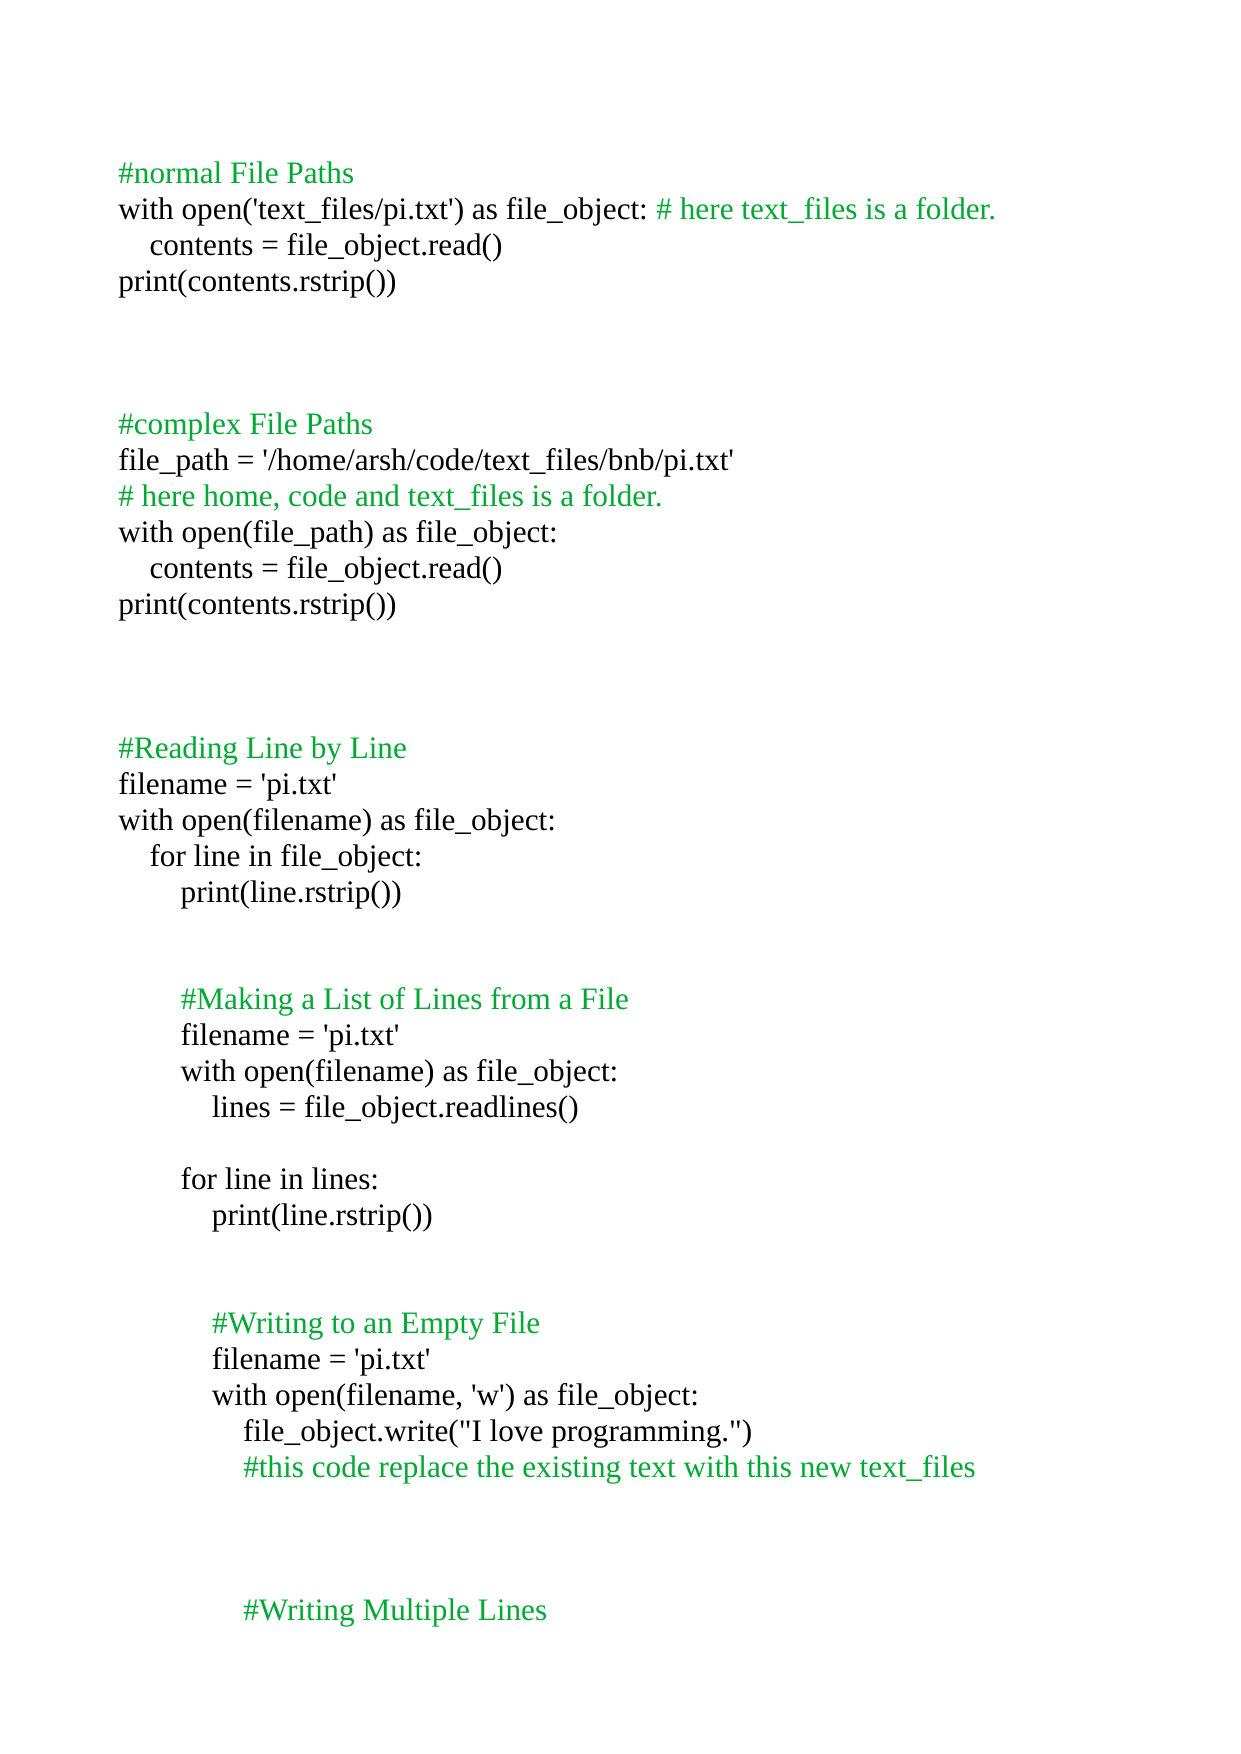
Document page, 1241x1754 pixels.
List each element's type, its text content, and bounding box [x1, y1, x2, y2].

text # here home, code and text_files is a folder. [118, 477, 1122, 513]
text #complex File Paths [118, 406, 1122, 442]
text file_object.write("I love programming.") [118, 1412, 1122, 1448]
text contents = file_object.read() [118, 549, 1122, 585]
text print(contents.rstrip()) [118, 585, 1122, 621]
text print(line.rstrip()) [118, 1196, 1122, 1232]
text with open('text_files/pi.txt') as file_object: # here text_files is a folder. [118, 190, 1122, 226]
text with open(filename, 'w') as file_object: [118, 1376, 1122, 1412]
text with open(filename) as file_object: [118, 1052, 1122, 1088]
text #Reading Line by Line [118, 729, 1122, 765]
text print(line.rstrip()) [118, 873, 1122, 909]
text contents = file_object.read() [118, 226, 1122, 262]
text for line in lines: [118, 1160, 1122, 1196]
text with open(file_path) as file_object: [118, 513, 1122, 549]
text print(contents.rstrip()) [118, 262, 1122, 298]
text #Writing to an Empty File [118, 1304, 1122, 1340]
text filename = 'pi.txt' [118, 1017, 1122, 1052]
text #normal File Paths [118, 154, 1122, 190]
text #Writing Multiple Lines [118, 1592, 1122, 1627]
text #Making a List of Lines from a File [118, 981, 1122, 1017]
text #this code replace the existing text with this new text_files [118, 1448, 1122, 1484]
text filename = 'pi.txt' [118, 1340, 1122, 1376]
text with open(filename) as file_object: [118, 801, 1122, 837]
text file_path = '/home/arsh/code/text_files/bnb/pi.txt' [118, 442, 1122, 477]
text for line in file_object: [118, 837, 1122, 873]
text lines = file_object.readlines() [118, 1088, 1122, 1124]
text filename = 'pi.txt' [118, 765, 1122, 801]
